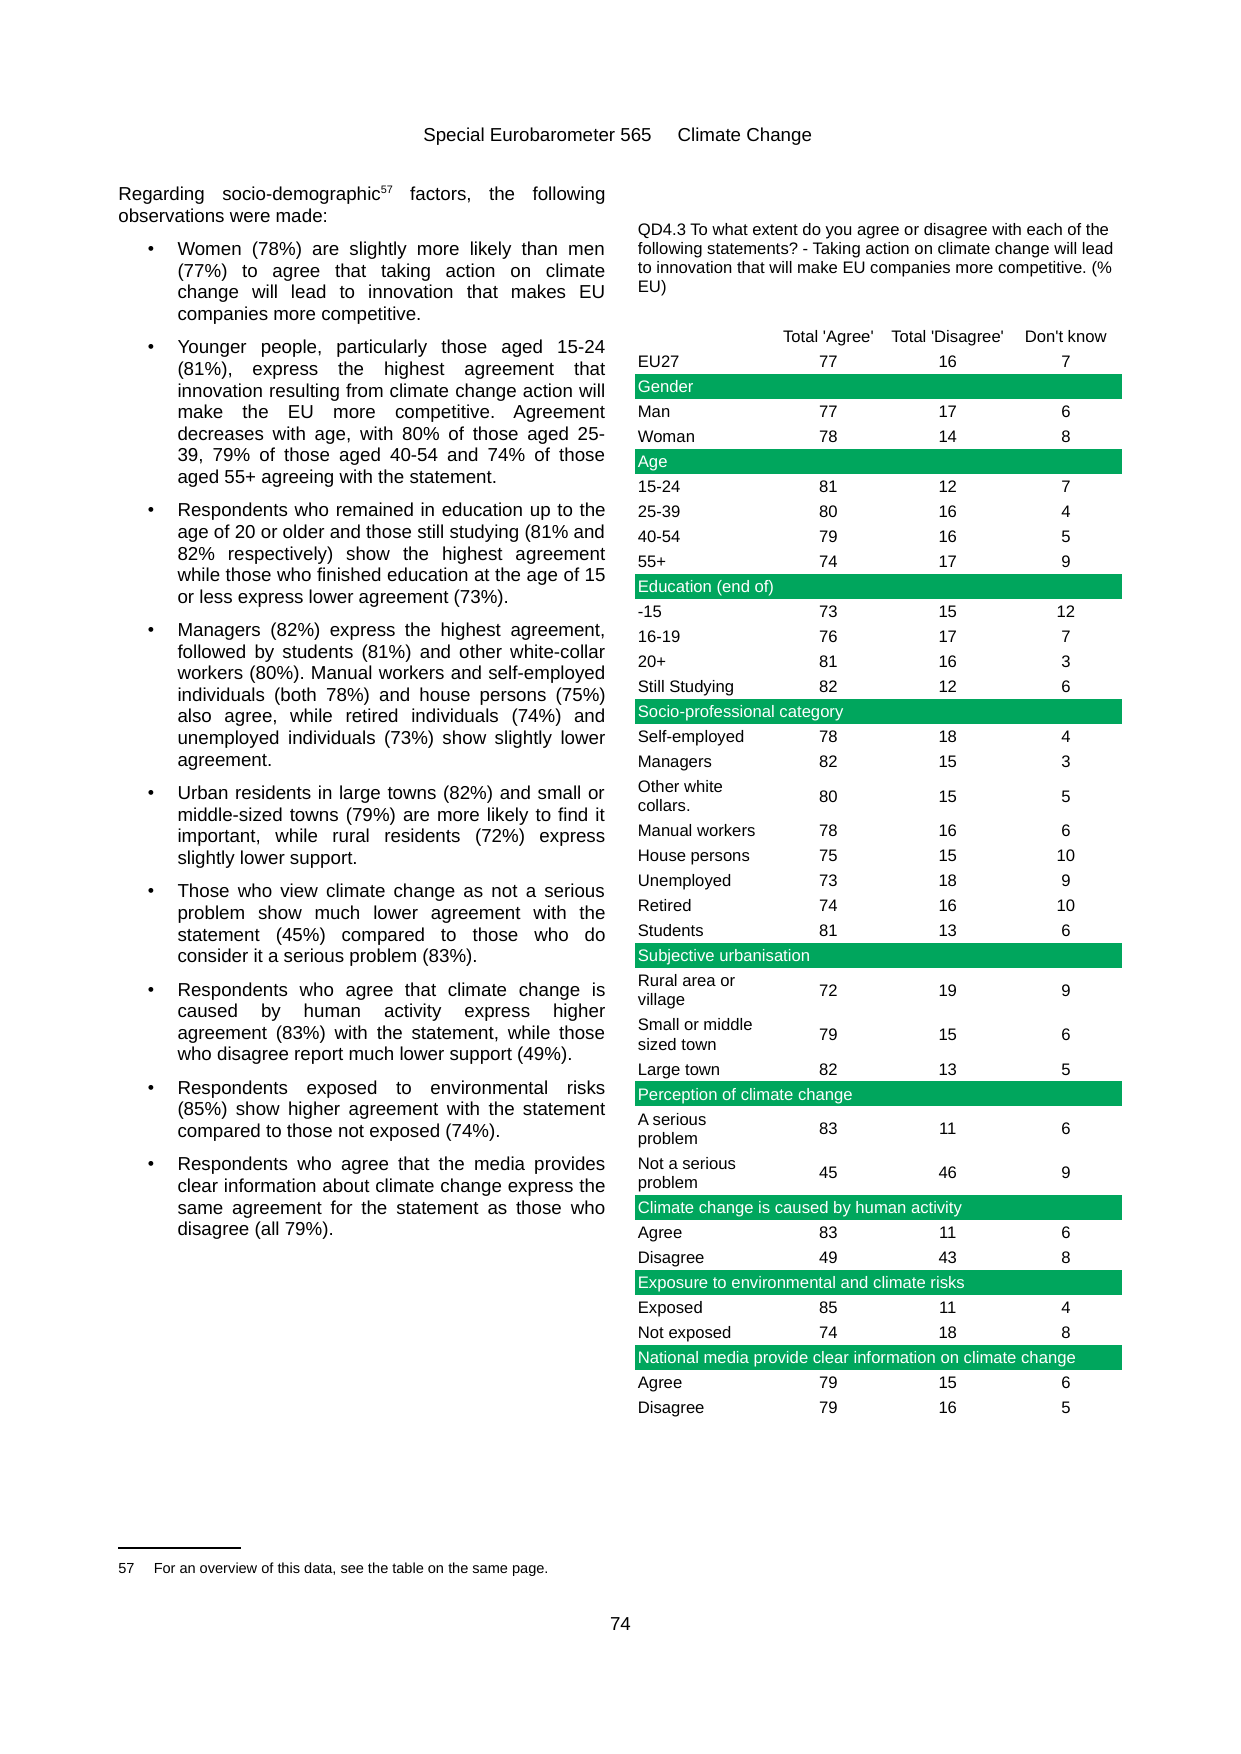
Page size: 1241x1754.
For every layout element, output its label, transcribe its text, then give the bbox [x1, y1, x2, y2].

table_cell 73 [770, 868, 886, 893]
table_cell 16 [886, 818, 1009, 843]
table_cell 17 [886, 624, 1009, 649]
table_cell 9 [1009, 968, 1122, 1012]
table_cell 8 [1009, 1245, 1122, 1270]
table_cell 77 [770, 349, 886, 374]
table_cell Not exposed [635, 1320, 770, 1345]
table_cell 12 [886, 674, 1009, 699]
table_cell 17 [886, 549, 1009, 574]
table_cell 79 [770, 524, 886, 549]
table_cell 13 [886, 1056, 1009, 1081]
table_cell 80 [770, 774, 886, 818]
table_cell 9 [1009, 549, 1122, 574]
table_cell 6 [1009, 818, 1122, 843]
table_cell 7 [1009, 349, 1122, 374]
table_cell 16 [886, 1395, 1009, 1420]
table_cell 6 [1009, 1370, 1122, 1395]
table_cell [635, 299, 770, 324]
table_cell EU27 [635, 349, 770, 374]
table_cell 16 [886, 893, 1009, 918]
table_cell 9 [1009, 1151, 1122, 1195]
table_cell 4 [1009, 1295, 1122, 1320]
table_cell 11 [886, 1220, 1009, 1245]
list Respondents exposed to environmental risks (85%) show higher agreement with the statement compared to those not exposed (74%). [148, 1077, 605, 1141]
table_cell 72 [770, 968, 886, 1012]
table_cell 55+ [635, 549, 770, 574]
table_cell 18 [886, 868, 1009, 893]
table_cell 19 [886, 968, 1009, 1012]
table_cell 82 [770, 674, 886, 699]
table_cell National media provide clear information on climate change [635, 1345, 1122, 1370]
table_cell 15 [886, 599, 1009, 624]
table_cell 12 [886, 474, 1009, 499]
table_cell 80 [770, 499, 886, 524]
list Women (78%) are slightly more likely than men (77%) to agree that taking action on climate change will lead to innovation that makes EU companies more competitive. [148, 238, 605, 324]
list Respondents who remained in education up to the age of 20 or older and those still studying (81% and 82% respectively) show the highest agreement while those who finished education at the age of 15 or less express lower agreement (73%). [148, 499, 605, 607]
table_cell 11 [886, 1106, 1009, 1151]
text For an overview of this data, see the table on the same page. [118, 1560, 605, 1577]
table_cell Disagree [635, 1245, 770, 1270]
table_cell Agree [635, 1370, 770, 1395]
table_cell Manual workers [635, 818, 770, 843]
table_cell -15 [635, 599, 770, 624]
table_cell 15-24 [635, 474, 770, 499]
table_cell Total 'Disagree' [886, 324, 1009, 349]
table_cell 5 [1009, 774, 1122, 818]
table_cell 16 [886, 499, 1009, 524]
table_cell 7 [1009, 624, 1122, 649]
table_cell 6 [1009, 1106, 1122, 1151]
table_cell Exposed [635, 1295, 770, 1320]
table_cell Managers [635, 749, 770, 774]
table_cell 85 [770, 1295, 886, 1320]
table_cell 15 [886, 1370, 1009, 1395]
table_cell 6 [1009, 1012, 1122, 1056]
list Managers (82%) express the highest agreement, followed by students (81%) and other white-collar workers (80%). Manual workers and self-employed individuals (both 78%) and house persons (75%) also agree, while retired individuals (74%) and unemployed individuals (73%) show slightly lower agreement. [148, 619, 605, 770]
list Respondents who agree that the media provides clear information about climate change express the same agreement for the statement as those who disagree (all 79%). [148, 1153, 605, 1239]
table_cell Socio-professional category [635, 699, 1122, 724]
table_cell 79 [770, 1370, 886, 1395]
table_cell [886, 299, 1009, 324]
table_cell [770, 299, 886, 324]
table_cell 15 [886, 774, 1009, 818]
list Respondents who agree that climate change is caused by human activity express higher agreement (83%) with the statement, while those who disagree report much lower support (49%). [148, 978, 605, 1065]
table_cell Retired [635, 893, 770, 918]
table_cell 16-19 [635, 624, 770, 649]
list Those who view climate change as not a serious problem show much lower agreement with the statement (45%) compared to those who do consider it a serious problem (83%). [148, 880, 605, 966]
table_cell 18 [886, 1320, 1009, 1345]
table_cell 15 [886, 1012, 1009, 1056]
table_cell 5 [1009, 524, 1122, 549]
list Urban residents in large towns (82%) and small or middle-sized towns (79%) are more likely to find it important, while rural residents (72%) express slightly lower support. [148, 782, 605, 868]
table_cell 11 [886, 1295, 1009, 1320]
table_cell Man [635, 399, 770, 424]
table_cell 83 [770, 1106, 886, 1151]
table_cell 75 [770, 843, 886, 868]
table_cell 82 [770, 749, 886, 774]
table_cell 79 [770, 1395, 886, 1420]
table_cell Gender [635, 374, 1122, 399]
table_cell 25-39 [635, 499, 770, 524]
table_cell 13 [886, 918, 1009, 943]
table_cell 43 [886, 1245, 1009, 1270]
table_cell 10 [1009, 843, 1122, 868]
table_cell 74 [770, 549, 886, 574]
table_cell 6 [1009, 918, 1122, 943]
table_cell 16 [886, 649, 1009, 674]
table_cell 73 [770, 599, 886, 624]
table_cell 3 [1009, 649, 1122, 674]
table_cell 81 [770, 649, 886, 674]
table_cell 49 [770, 1245, 886, 1270]
table_cell 17 [886, 399, 1009, 424]
table_cell 18 [886, 724, 1009, 749]
table_cell Small or middle sized town [635, 1012, 770, 1056]
table_cell 45 [770, 1151, 886, 1195]
table_cell Other white collars. [635, 774, 770, 818]
table_cell 78 [770, 424, 886, 449]
table_cell Still Studying [635, 674, 770, 699]
table_cell 20+ [635, 649, 770, 674]
table_cell 16 [886, 524, 1009, 549]
table_cell [635, 324, 770, 349]
text Regarding socio-demographic factors, the following observations were made: [118, 183, 605, 226]
table_cell 15 [886, 749, 1009, 774]
table_cell Don't know [1009, 324, 1122, 349]
table_cell Disagree [635, 1395, 770, 1420]
table_cell Age [635, 449, 1122, 474]
list Younger people, particularly those aged 15-24 (81%), express the highest agreement that innovation resulting from climate change action will make the EU more competitive. Agreement decreases with age, with 80% of those aged 25- 39, 79% of those aged 40-54 and 74% of those aged 55+ agreeing with the statement. [148, 336, 605, 487]
table_cell 12 [1009, 599, 1122, 624]
table_cell Climate change is caused by human activity [635, 1195, 1122, 1220]
table_cell 6 [1009, 674, 1122, 699]
table_cell Self-employed [635, 724, 770, 749]
table_cell 15 [886, 843, 1009, 868]
table_cell [1009, 299, 1122, 324]
table_cell 78 [770, 724, 886, 749]
table_cell Agree [635, 1220, 770, 1245]
table_cell 81 [770, 918, 886, 943]
table_cell Woman [635, 424, 770, 449]
table_cell 6 [1009, 1220, 1122, 1245]
table_cell 7 [1009, 474, 1122, 499]
table_cell Unemployed [635, 868, 770, 893]
table_cell 5 [1009, 1056, 1122, 1081]
table_cell A serious problem [635, 1106, 770, 1151]
table_cell 8 [1009, 424, 1122, 449]
table_cell 4 [1009, 724, 1122, 749]
table_cell House persons [635, 843, 770, 868]
table_cell 76 [770, 624, 886, 649]
table_cell Perception of climate change [635, 1081, 1122, 1106]
table_cell 78 [770, 818, 886, 843]
table_cell 74 [770, 893, 886, 918]
table_cell Not a serious problem [635, 1151, 770, 1195]
table_cell Subjective urbanisation [635, 943, 1122, 968]
table_cell 40-54 [635, 524, 770, 549]
table_cell 9 [1009, 868, 1122, 893]
table_cell 82 [770, 1056, 886, 1081]
table_cell 3 [1009, 749, 1122, 774]
table_header QD4.3 To what extent do you agree or disagree with each of the following statements? - Taking action on climate change will lead to innovation that will make EU companies more competitive. (% EU) [635, 216, 1122, 299]
table_cell 77 [770, 399, 886, 424]
table_cell Education (end of) [635, 574, 1122, 599]
table_cell 6 [1009, 399, 1122, 424]
table_cell 81 [770, 474, 886, 499]
table_cell 16 [886, 349, 1009, 374]
table_cell Rural area or village [635, 968, 770, 1012]
table_cell Exposure to environmental and climate risks [635, 1270, 1122, 1295]
table_cell 74 [770, 1320, 886, 1345]
table_cell 8 [1009, 1320, 1122, 1345]
table_cell 4 [1009, 499, 1122, 524]
table_cell Students [635, 918, 770, 943]
table_cell 14 [886, 424, 1009, 449]
table_cell Total 'Agree' [770, 324, 886, 349]
table_cell 79 [770, 1012, 886, 1056]
table_cell 5 [1009, 1395, 1122, 1420]
table_cell Large town [635, 1056, 770, 1081]
table_cell 46 [886, 1151, 1009, 1195]
table_cell 10 [1009, 893, 1122, 918]
table_cell 83 [770, 1220, 886, 1245]
